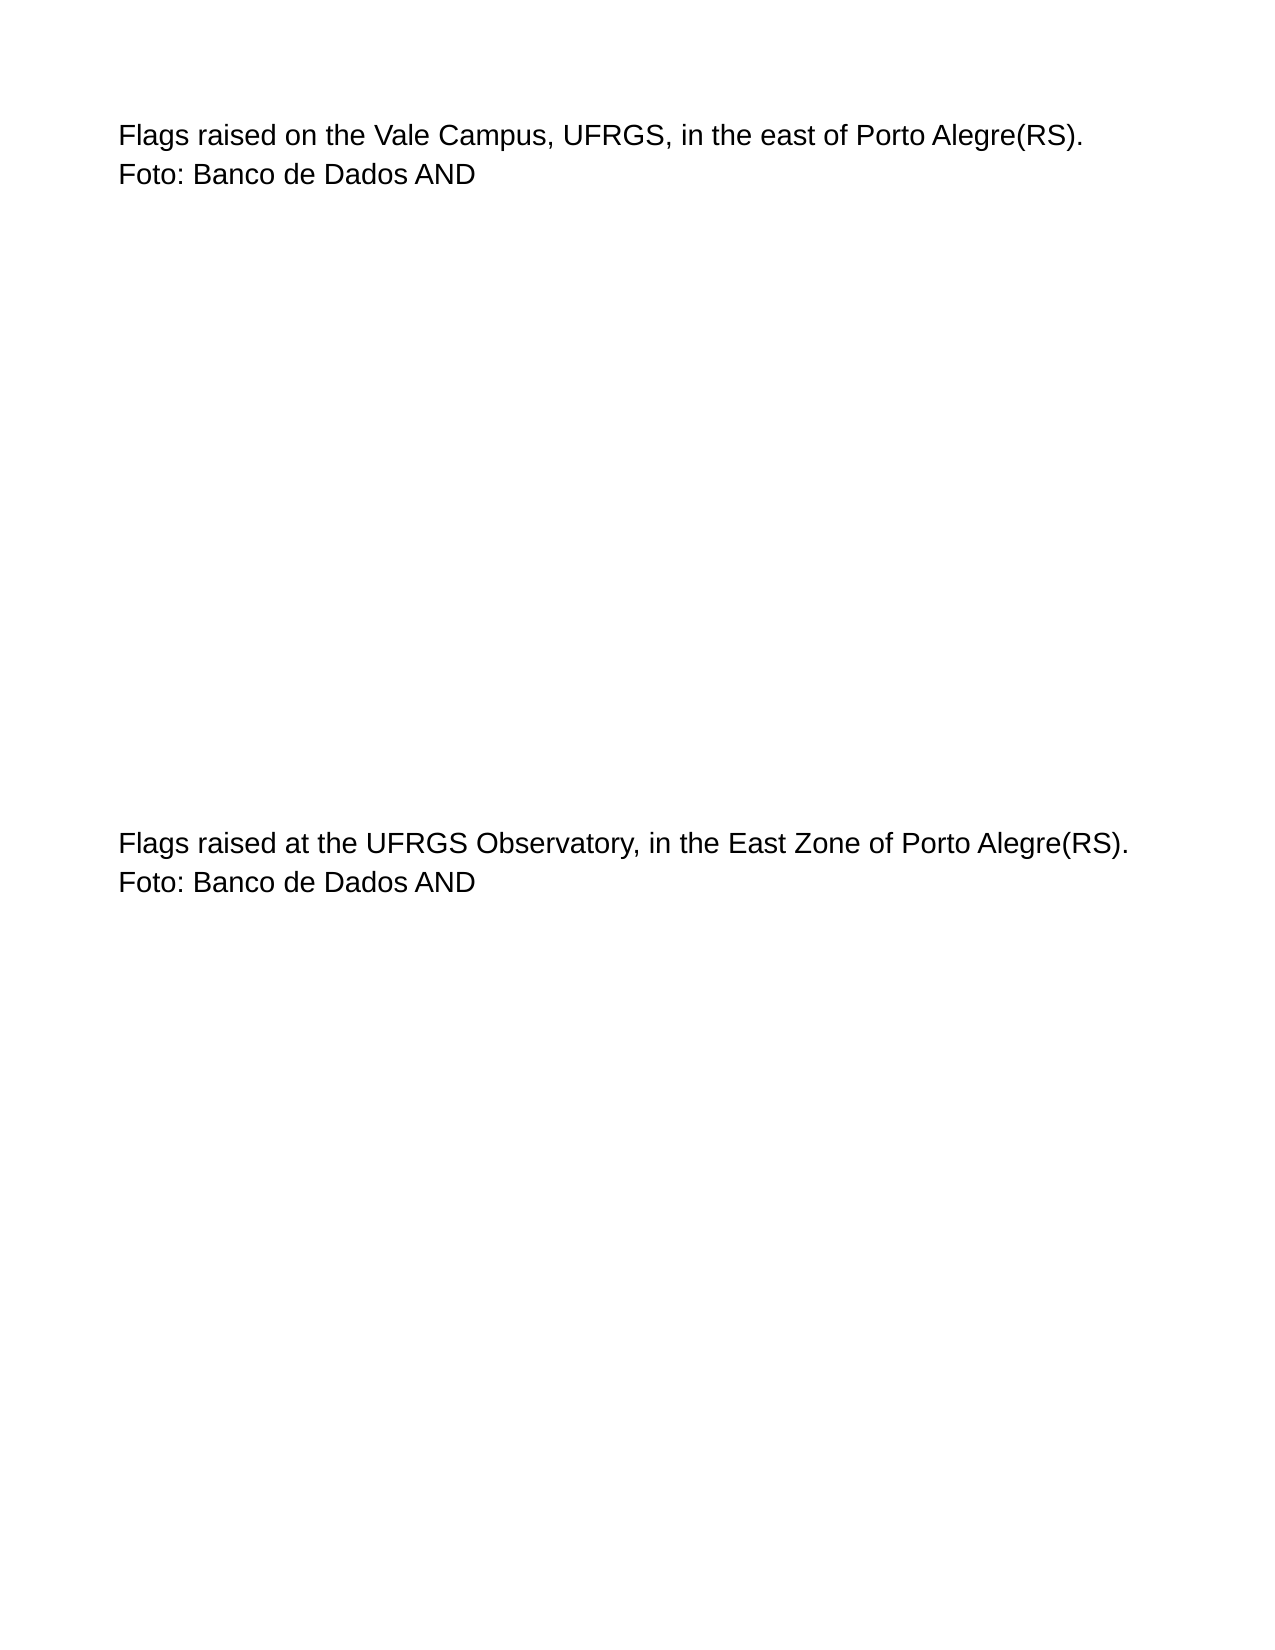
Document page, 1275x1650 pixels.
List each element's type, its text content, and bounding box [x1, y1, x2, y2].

text Flags raised at the UFRGS Observatory, in the East Zone of Porto Alegre(RS). Foto: Banco de Dados AND [118, 210, 1157, 898]
text Flags raised on the Vale Campus, UFRGS, in the east of Porto Alegre(RS). Foto: Banco de Dados AND [118, 118, 1157, 190]
